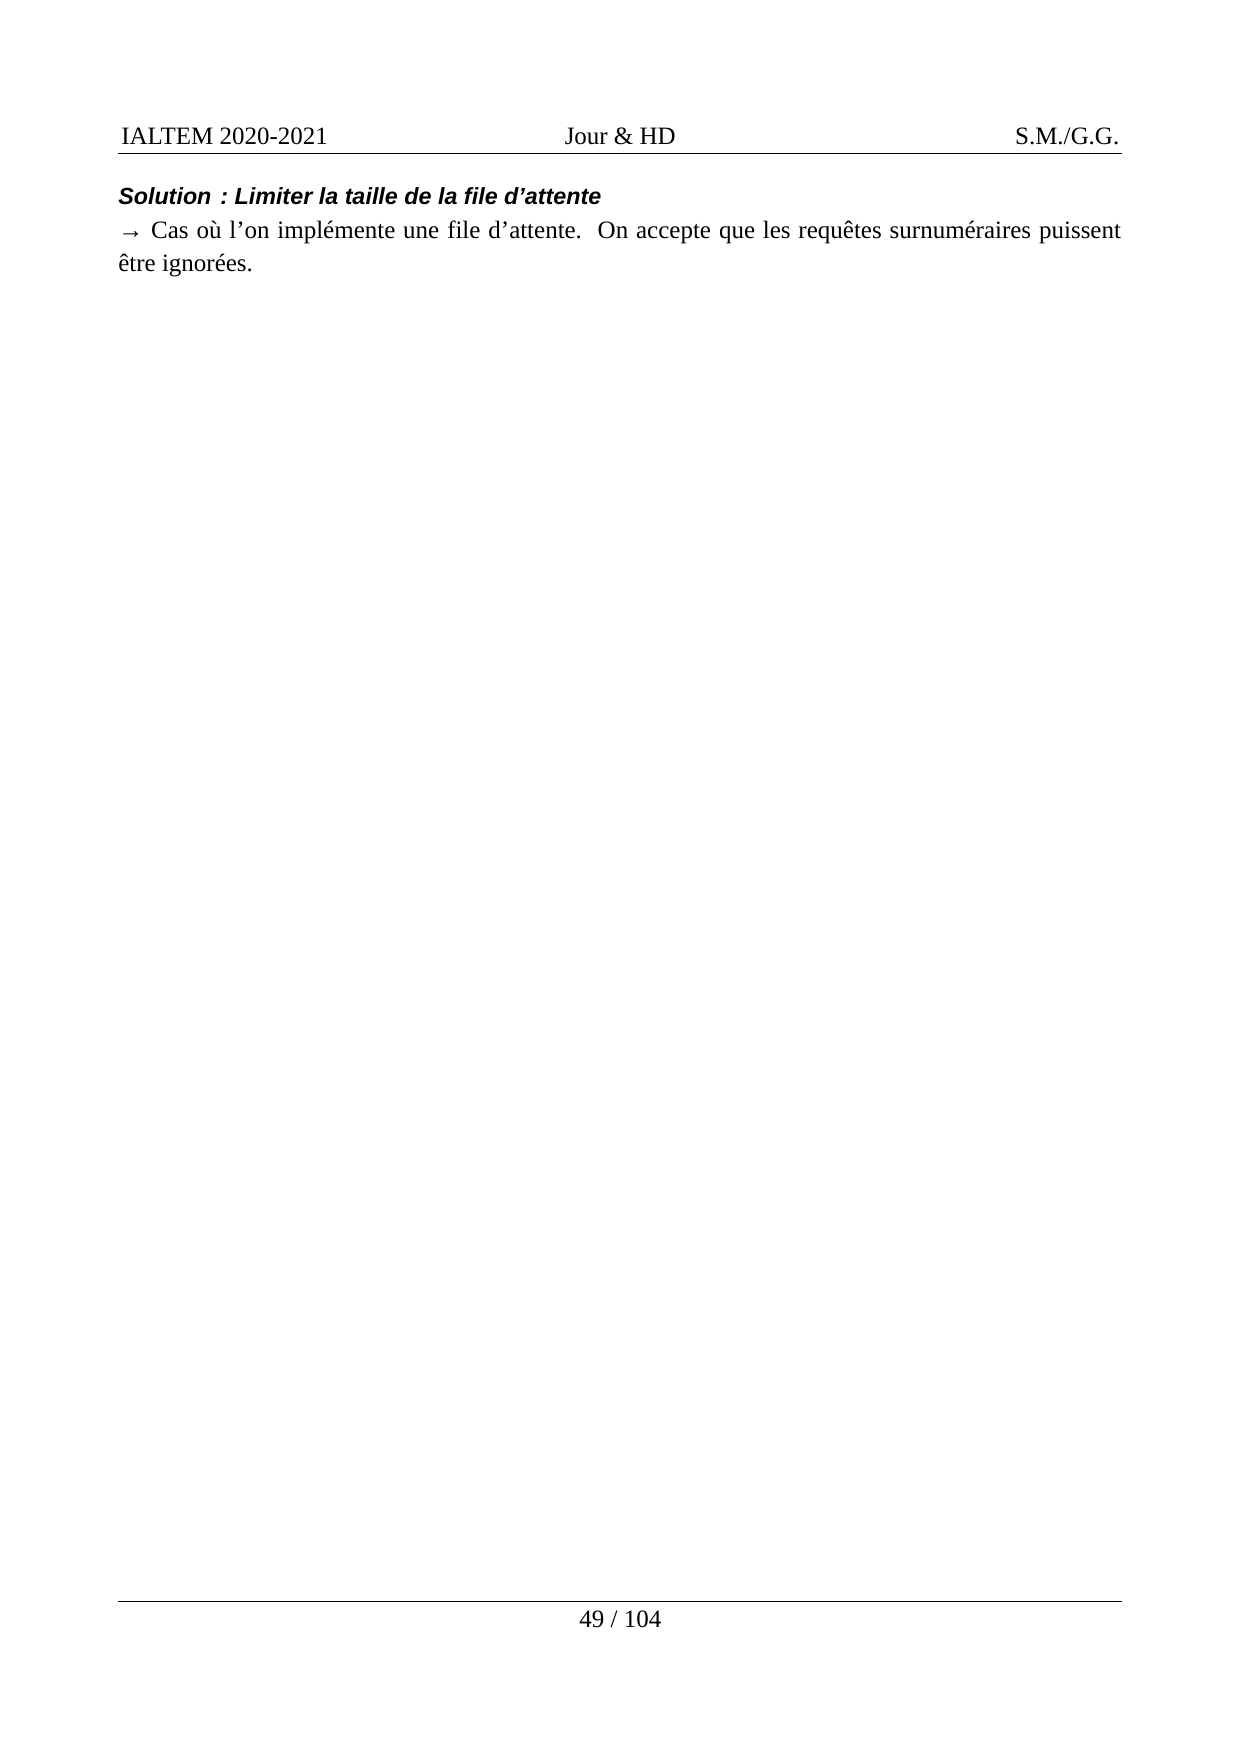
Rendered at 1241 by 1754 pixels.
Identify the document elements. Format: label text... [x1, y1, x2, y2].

text → Cas où l’on implémente une file d’attente. On accepte que les requêtes surnuméraires puissent être ignorées. [118, 215, 1122, 277]
subtitle Solution : Limiter la taille de la file d’attente [118, 182, 1122, 209]
